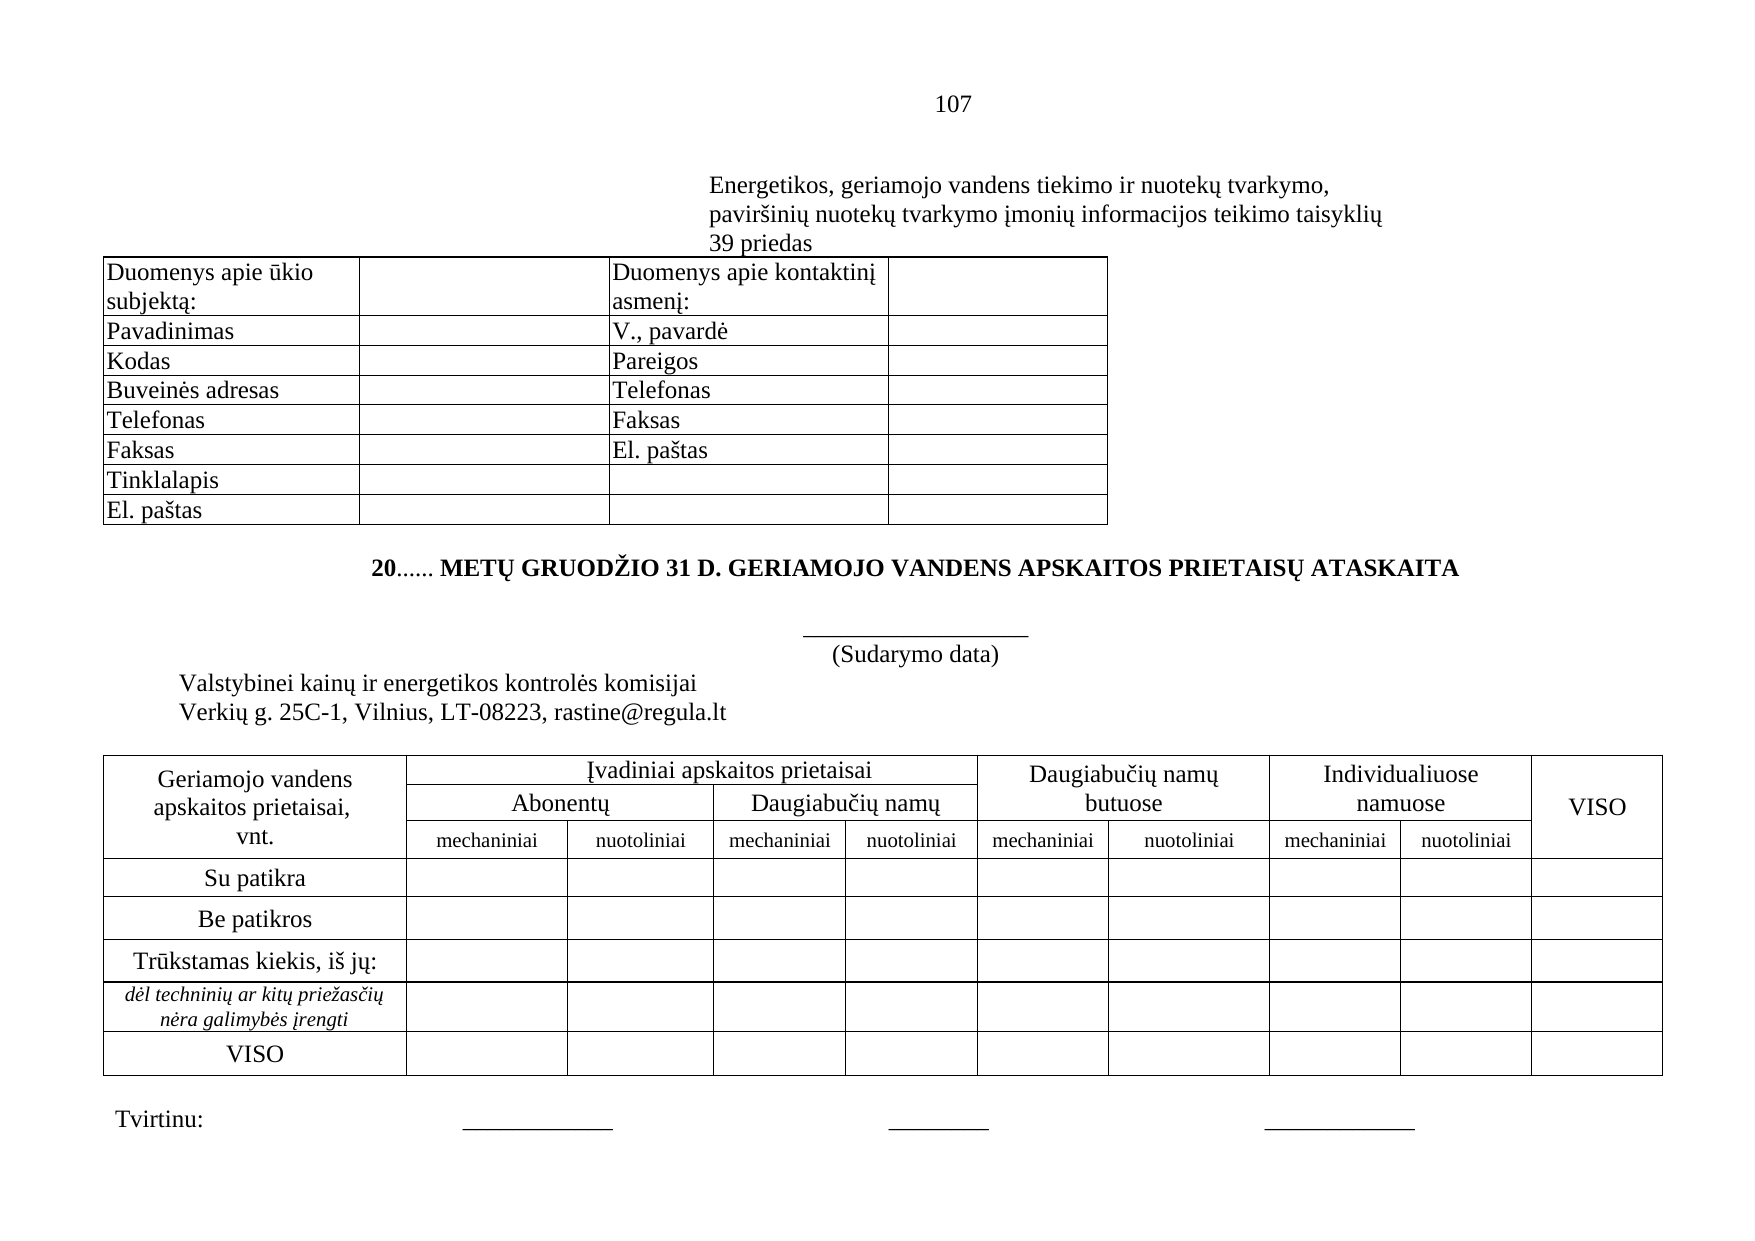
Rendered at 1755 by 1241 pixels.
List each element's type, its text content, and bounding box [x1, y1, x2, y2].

table_cell [1109, 1032, 1269, 1075]
table_cell [714, 940, 845, 981]
table_cell [1109, 859, 1269, 896]
table_cell [1532, 940, 1662, 981]
table_cell El. paštas [610, 435, 888, 464]
text Energetikos, geriamojo vandens tiekimo ir nuotekų tvarkymo, [635, 170, 1728, 199]
table_cell [978, 983, 1108, 1031]
table_cell [360, 405, 609, 434]
table_cell [568, 1032, 713, 1075]
table_header [360, 258, 609, 315]
table_header Tvirtinu: [104, 1105, 328, 1133]
table_cell [568, 897, 713, 939]
table_cell [714, 897, 845, 939]
table_cell VISO [104, 1032, 406, 1075]
table_cell [1401, 983, 1531, 1031]
table_cell Su patikra [104, 859, 406, 896]
table_cell [407, 940, 567, 981]
table_cell Trūkstamas kiekis, iš jų: [104, 940, 406, 981]
table_cell [1532, 983, 1662, 1031]
table_header Individualiuose namuose [1270, 756, 1531, 820]
table_cell [1270, 983, 1400, 1031]
table_cell [846, 940, 977, 981]
table_cell [1401, 859, 1531, 896]
table_cell [889, 316, 1107, 345]
table_cell Faksas [610, 405, 888, 434]
table_cell [889, 495, 1107, 523]
table_cell Telefonas [104, 405, 359, 434]
table_cell [846, 1032, 977, 1075]
table_cell [889, 405, 1107, 434]
table_cell [407, 859, 567, 896]
table_cell [360, 346, 609, 374]
table_cell [889, 346, 1107, 374]
table_header Geriamojo vandens apskaitos prietaisai, vnt. [104, 756, 406, 858]
table_cell [1109, 897, 1269, 939]
table_cell mechaniniai [978, 821, 1108, 858]
table_cell nuotoliniai [568, 821, 713, 858]
table_cell [846, 897, 977, 939]
table_cell dėl techninių ar kitų priežasčių nėra galimybės įrengti [104, 983, 406, 1031]
table_cell [978, 859, 1108, 896]
table_cell Faksas [104, 435, 359, 464]
table_header ____________ [328, 1105, 747, 1133]
table_cell Pareigos [610, 346, 888, 374]
table_cell [610, 465, 888, 494]
table_cell [360, 316, 609, 345]
table_cell Pavadinimas [104, 316, 359, 345]
table_header ____________ [1130, 1105, 1549, 1133]
table_cell Abonentų [407, 785, 713, 820]
table_cell nuotoliniai [1109, 821, 1269, 858]
table_cell mechaniniai [407, 821, 567, 858]
table_cell Kodas [104, 346, 359, 374]
text Verkių g. 25C-1, Vilnius, LT-08223, rastine@regula.lt [103, 697, 1728, 726]
table_cell nuotoliniai [1401, 821, 1531, 858]
table_cell [714, 983, 845, 1031]
table_cell mechaniniai [714, 821, 845, 858]
table_cell [978, 1032, 1108, 1075]
table_cell nuotoliniai [846, 821, 977, 858]
table_header Duomenys apie ūkio subjektą: [104, 258, 359, 315]
table_cell [1270, 940, 1400, 981]
table_cell Buveinės adresas [104, 376, 359, 404]
table_cell [1401, 1032, 1531, 1075]
table_cell [407, 1032, 567, 1075]
table_cell [978, 940, 1108, 981]
table_cell [889, 435, 1107, 464]
table_cell [889, 376, 1107, 404]
text Valstybinei kainų ir energetikos kontrolės komisijai [103, 668, 1728, 697]
table_header Duomenys apie kontaktinį asmenį: [610, 258, 888, 315]
text paviršinių nuotekų tvarkymo įmonių informacijos teikimo taisyklių [635, 199, 1728, 228]
table_header ________ [747, 1105, 1130, 1133]
table_cell [1401, 940, 1531, 981]
table_cell [407, 983, 567, 1031]
table_cell [568, 940, 713, 981]
table_cell [360, 376, 609, 404]
text 39 priedas [635, 228, 1728, 256]
table_cell [360, 495, 609, 523]
table_cell [1401, 897, 1531, 939]
table_cell Be patikros [104, 897, 406, 939]
table_cell Tinklalapis [104, 465, 359, 494]
table_cell [714, 859, 845, 896]
text 20...... METŲ GRUODŽIO 31 D. GERIAMOJO VANDENS APSKAITOS PRIETAISŲ ATASKAITA [103, 553, 1728, 582]
table_cell Daugiabučių namų [714, 785, 977, 820]
table_cell [360, 465, 609, 494]
text (Sudarymo data) [103, 639, 1728, 668]
text __________________ [103, 611, 1728, 639]
table_cell [360, 435, 609, 464]
table_cell [846, 983, 977, 1031]
table_cell [1109, 983, 1269, 1031]
table_cell [714, 1032, 845, 1075]
table_header VISO [1532, 756, 1662, 858]
table_cell [568, 859, 713, 896]
table_header Įvadiniai apskaitos prietaisai [407, 756, 977, 784]
table_cell [1270, 1032, 1400, 1075]
table_cell [568, 983, 713, 1031]
table_cell mechaniniai [1270, 821, 1400, 858]
table_cell Telefonas [610, 376, 888, 404]
table_cell [1532, 1032, 1662, 1075]
table_cell [610, 495, 888, 523]
table_cell [978, 897, 1108, 939]
table_cell [1532, 859, 1662, 896]
table_header [889, 258, 1107, 315]
table_cell [407, 897, 567, 939]
table_cell [1109, 940, 1269, 981]
table_cell [846, 859, 977, 896]
table_cell [889, 465, 1107, 494]
table_cell [1270, 859, 1400, 896]
table_cell [1270, 897, 1400, 939]
table_cell V., pavardė [610, 316, 888, 345]
table_cell [1532, 897, 1662, 939]
table_cell El. paštas [104, 495, 359, 523]
table_header Daugiabučių namų butuose [978, 756, 1269, 820]
